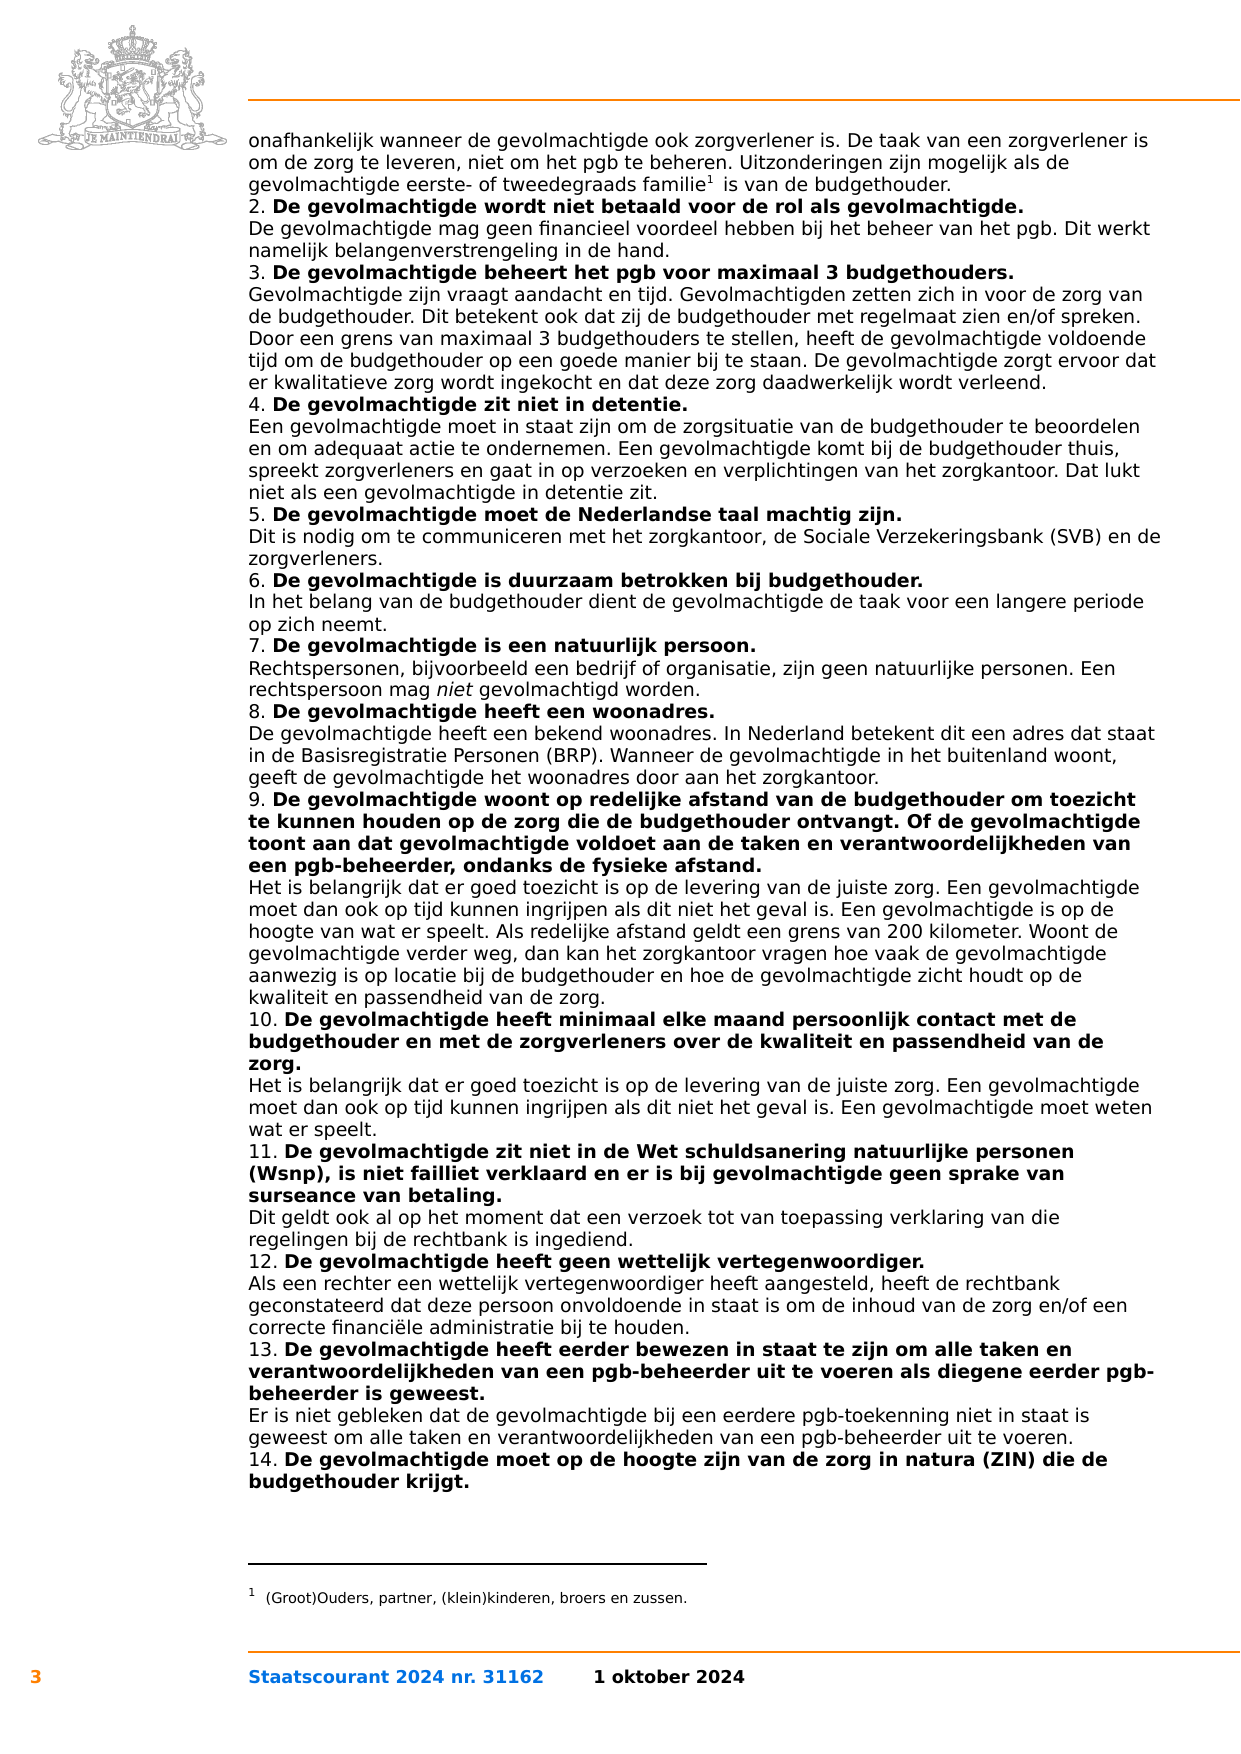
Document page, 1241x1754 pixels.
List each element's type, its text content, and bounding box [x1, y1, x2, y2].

text 11. De gevolmachtigde zit niet in de Wet schuldsanering natuurlijke personen (Wsnp), is niet failliet verklaard en er is bij gevolmachtigde geen sprake van surseance van betaling. [248, 1141, 1163, 1207]
text Gevolmachtigde zijn vraagt aandacht en tijd. Gevolmachtigden zetten zich in voor de zorg van de budgethouder. Dit betekent ook dat zij de budgethouder met regelmaat zien en/of spreken. Door een grens van maximaal 3 budgethouders te stellen, heeft de gevolmachtigde voldoende tijd om de budgethouder op een goede manier bij te staan. De gevolmachtigde zorgt ervoor dat er kwalitatieve zorg wordt ingekocht en dat deze zorg daadwerkelijk wordt verleend. [248, 284, 1163, 394]
text 7. De gevolmachtigde is een natuurlijk persoon. [248, 635, 1163, 657]
text 10. De gevolmachtigde heeft minimaal elke maand persoonlijk contact met de budgethouder en met de zorgverleners over de kwaliteit en passendheid van de zorg. [248, 1009, 1163, 1075]
text 8. De gevolmachtigde heeft een woonadres. [248, 701, 1163, 723]
text De gevolmachtigde heeft een bekend woonadres. In Nederland betekent dit een adres dat staat in de Basisregistratie Personen (BRP). Wanneer de gevolmachtigde in het buitenland woont, geeft de gevolmachtigde het woonadres door aan het zorgkantoor. [248, 723, 1163, 789]
text Dit is nodig om te communiceren met het zorgkantoor, de Sociale Verzekeringsbank (SVB) en de zorgverleners. [248, 526, 1163, 569]
text 5. De gevolmachtigde moet de Nederlandse taal machtig zijn. [248, 503, 1163, 526]
text 9. De gevolmachtigde woont op redelijke afstand van de budgethouder om toezicht te kunnen houden op de zorg die de budgethouder ontvangt. Of de gevolmachtigde toont aan dat gevolmachtigde voldoet aan de taken en verantwoordelijkheden van een pgb-beheerder, ondanks de fysieke afstand. [248, 789, 1163, 877]
text Dit geldt ook al op het moment dat een verzoek tot van toepassing verklaring van die regelingen bij de rechtbank is ingediend. [248, 1207, 1163, 1251]
text In het belang van de budgethouder dient de gevolmachtigde de taak voor een langere periode op zich neemt. [248, 591, 1163, 635]
text 2. De gevolmachtigde wordt niet betaald voor de rol als gevolmachtigde. [248, 196, 1163, 218]
text De gevolmachtigde mag geen financieel voordeel hebben bij het beheer van het pgb. Dit werkt namelijk belangenverstrengeling in de hand. [248, 218, 1163, 262]
text Het is belangrijk dat er goed toezicht is op de levering van de juiste zorg. Een gevolmachtigde moet dan ook op tijd kunnen ingrijpen als dit niet het geval is. Een gevolmachtigde is op de hoogte van wat er speelt. Als redelijke afstand geldt een grens van 200 kilometer. Woont de gevolmachtigde verder weg, dan kan het zorgkantoor vragen hoe vaak de gevolmachtigde aanwezig is op locatie bij de budgethouder en hoe de gevolmachtigde zicht houdt op de kwaliteit en passendheid van de zorg. [248, 877, 1163, 1009]
text Het is belangrijk dat er goed toezicht is op de levering van de juiste zorg. Een gevolmachtigde moet dan ook op tijd kunnen ingrijpen als dit niet het geval is. Een gevolmachtigde moet weten wat er speelt. [248, 1075, 1163, 1141]
text 4. De gevolmachtigde zit niet in detentie. [248, 394, 1163, 416]
text (Groot)Ouders, partner, (klein)kinderen, broers en zussen. [248, 1586, 1163, 1608]
text Rechtspersonen, bijvoorbeeld een bedrijf of organisatie, zijn geen natuurlijke personen. Een rechtspersoon mag niet gevolmachtigd worden. [248, 657, 1163, 701]
text Een gevolmachtigde moet in staat zijn om de zorgsituatie van de budgethouder te beoordelen en om adequaat actie te ondernemen. Een gevolmachtigde komt bij de budgethouder thuis, spreekt zorgverleners en gaat in op verzoeken en verplichtingen van het zorgkantoor. Dat lukt niet als een gevolmachtigde in detentie zit. [248, 416, 1163, 503]
text 14. De gevolmachtigde moet op de hoogte zijn van de zorg in natura (ZIN) die de budgethouder krijgt. [248, 1449, 1163, 1493]
text 6. De gevolmachtigde is duurzaam betrokken bij budgethouder. [248, 569, 1163, 591]
text 3. De gevolmachtigde beheert het pgb voor maximaal 3 budgethouders. [248, 262, 1163, 284]
text Als een rechter een wettelijk vertegenwoordiger heeft aangesteld, heeft de rechtbank geconstateerd dat deze persoon onvoldoende in staat is om de inhoud van de zorg en/of een correcte financiële administratie bij te houden. [248, 1273, 1163, 1339]
picture [38, 25, 227, 150]
text 13. De gevolmachtigde heeft eerder bewezen in staat te zijn om alle taken en verantwoordelijkheden van een pgb-beheerder uit te voeren als diegene eerder pgb-beheerder is geweest. [248, 1339, 1163, 1405]
text onafhankelijk wanneer de gevolmachtigde ook zorgverlener is. De taak van een zorgverlener is om de zorg te leveren, niet om het pgb te beheren. Uitzonderingen zijn mogelijk als de gevolmachtigde eerste- of tweedegraads familie is van de budgethouder. [248, 130, 1163, 196]
text 12. De gevolmachtigde heeft geen wettelijk vertegenwoordiger. [248, 1251, 1163, 1273]
text Er is niet gebleken dat de gevolmachtigde bij een eerdere pgb-toekenning niet in staat is geweest om alle taken en verantwoordelijkheden van een pgb-beheerder uit te voeren. [248, 1405, 1163, 1449]
